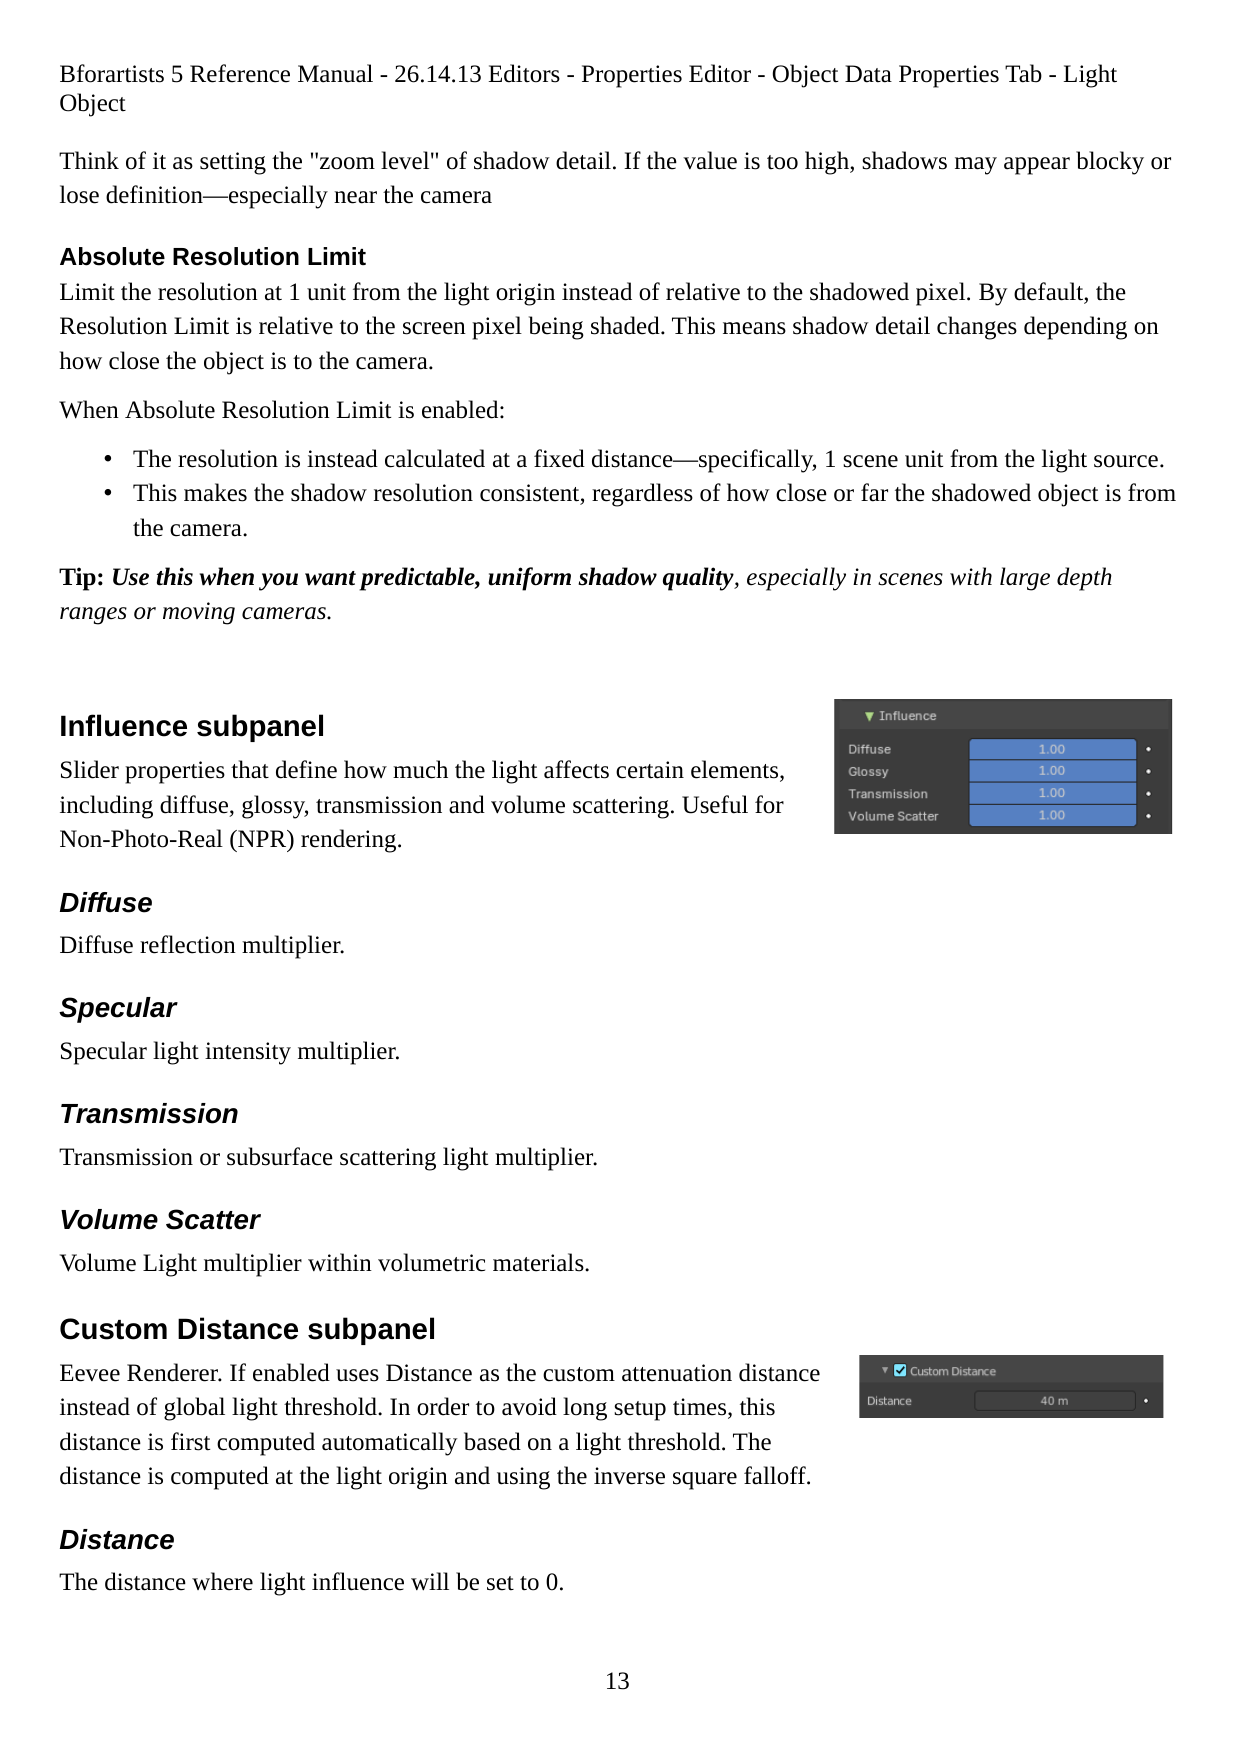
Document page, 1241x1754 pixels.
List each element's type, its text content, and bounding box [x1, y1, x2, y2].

subtitle Distance [59, 1523, 1181, 1555]
subtitle Transmission [59, 1098, 1181, 1130]
text Diffuse reflection multiplier. [59, 930, 1181, 959]
text Tip: Use this when you want predictable, uniform shadow quality, especially in scenes with large depth ranges or moving cameras. [59, 562, 1181, 625]
subtitle Custom Distance subpanel [59, 1312, 1181, 1346]
text Volume Light multiplier within volumetric materials. [59, 1248, 1181, 1277]
picture [859, 1355, 1164, 1418]
text Think of it as setting the "zoom level" of shadow detail. If the value is too high, shadows may appear blocky or lose definition—especially near the camera [59, 146, 1181, 209]
text The distance where light influence will be set to 0. [59, 1567, 1181, 1596]
subtitle Influence subpanel [59, 709, 834, 743]
subtitle Diffuse [59, 886, 1181, 918]
text When Absolute Resolution Limit is enabled: [59, 395, 1181, 424]
text Slider properties that define how much the light affects certain elements, including diffuse, glossy, transmission and volume scattering. Useful for Non-Photo-Real (NPR) rendering. [59, 755, 1181, 853]
list This makes the shadow resolution consistent, regardless of how close or far the shadowed object is from the camera. [103, 478, 1181, 542]
subtitle Absolute Resolution Limit [59, 242, 1181, 271]
list The resolution is instead calculated at a fixed distance—specifically, 1 scene unit from the light source. [103, 444, 1181, 473]
picture [834, 699, 1173, 834]
subtitle Specular [59, 992, 1181, 1024]
text Eevee Renderer. If enabled uses Distance as the custom attenuation distance instead of global light threshold. In order to avoid long setup times, this distance is first computed automatically based on a light threshold. The distance is computed at the light origin and using the inverse square falloff. [59, 1358, 1181, 1490]
subtitle Volume Scatter [59, 1204, 1181, 1236]
text Specular light intensity multiplier. [59, 1036, 1181, 1065]
text Transmission or subsurface scattering light multiplier. [59, 1142, 1181, 1171]
text Limit the resolution at 1 unit from the light origin instead of relative to the shadowed pixel. By default, the Resolution Limit is relative to the screen pixel being shaded. This means shadow detail changes depending on how close the object is to the camera. [59, 277, 1181, 374]
